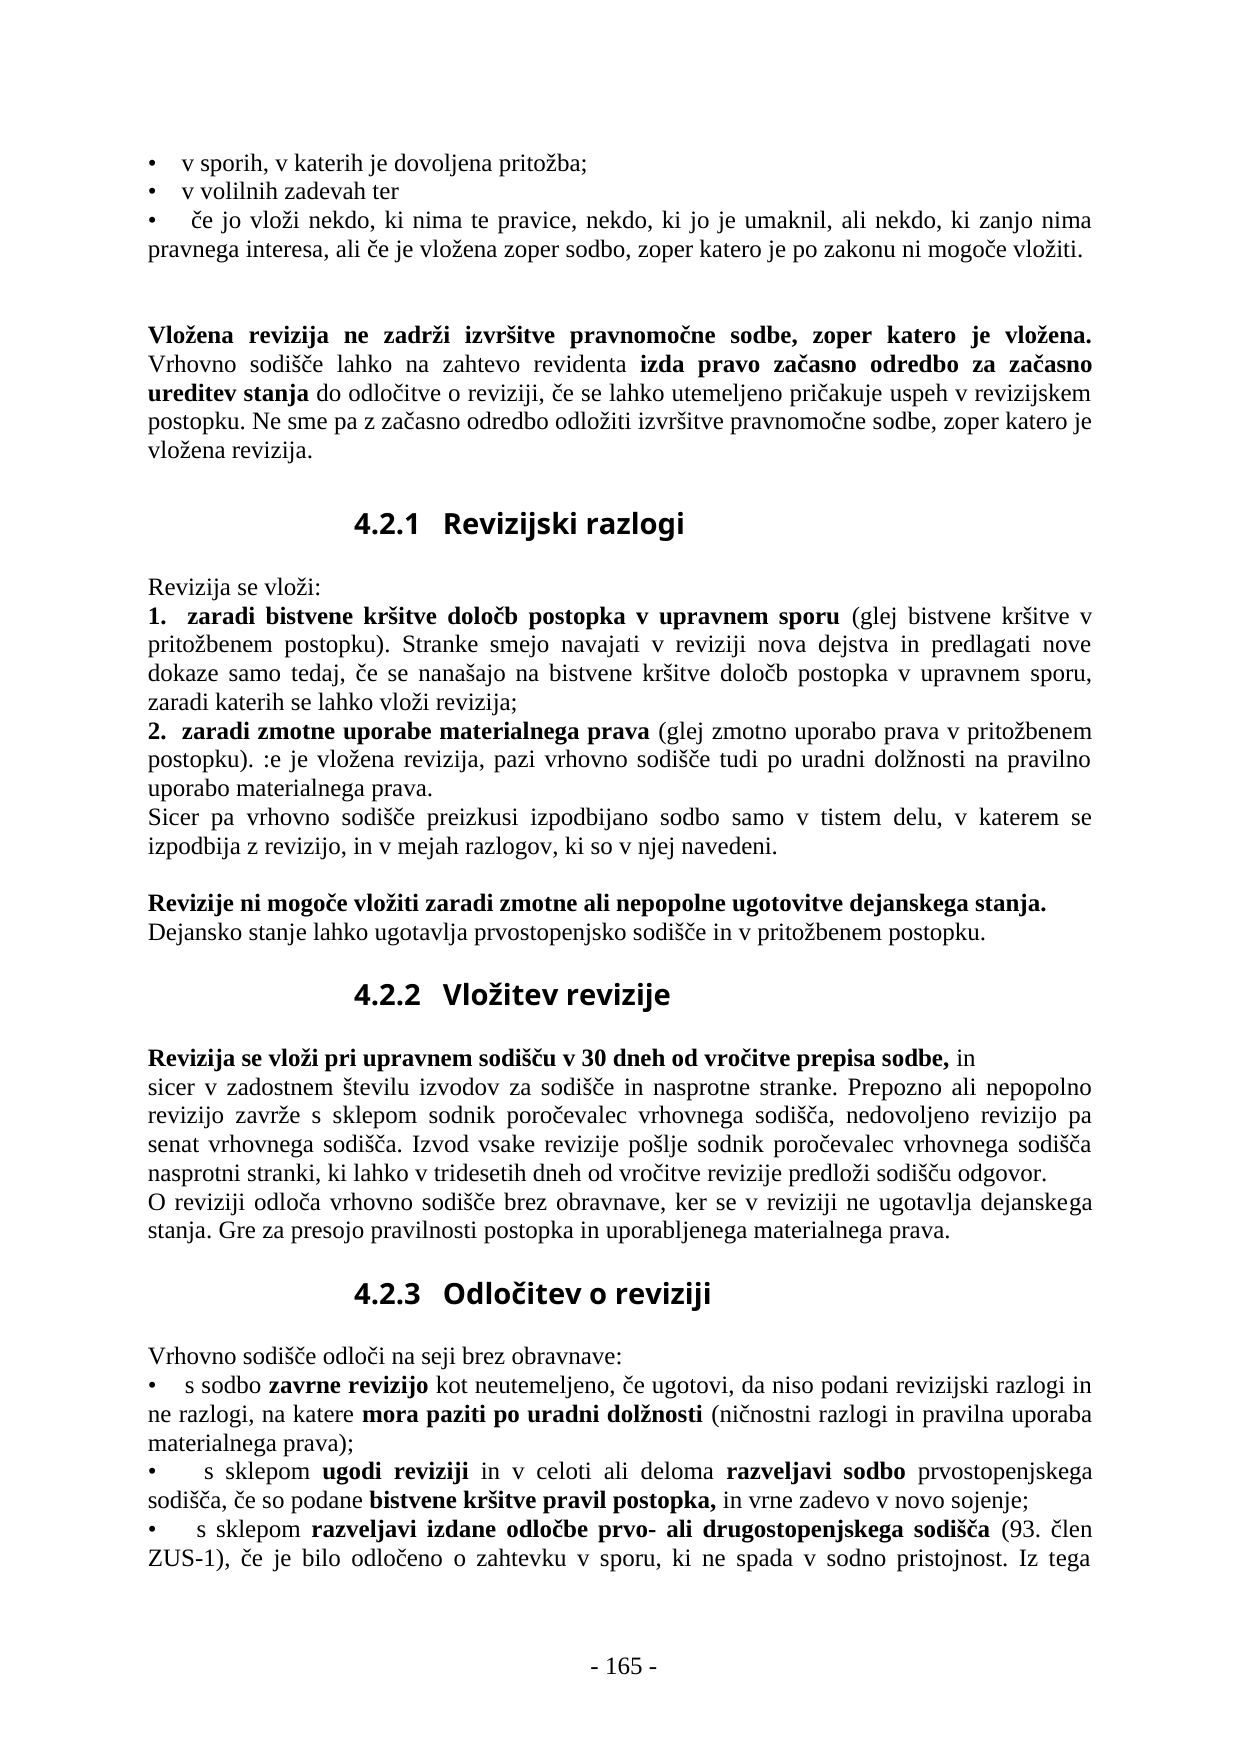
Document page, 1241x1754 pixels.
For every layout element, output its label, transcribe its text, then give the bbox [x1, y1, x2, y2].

text sicer v zadostnem številu izvodov za sodišče in nasprotne stranke. Prepozno ali nepopolno revizijo zavrže s sklepom sodnik poročevalec vrhovnega sodišča, nedovoljeno revizijo pa senat vrhovnega sodišča. Izvod vsake revizije pošlje sodnik poročevalec vrhovnega sodišča nasprotni stranki, ki lahko v tridesetih dneh od vročitve revizije predloži sodišču odgovor. [148, 1072, 1093, 1187]
text O reviziji odloča vrhovno sodišče brez obravnave, ker se v reviziji ne ugotavlja dejanske­ga stanja. Gre za presojo pravilnosti postopka in uporabljenega materialnega prava. [148, 1187, 1093, 1244]
text Vložena revizija ne zadrži izvršitve pravnomočne sodbe, zoper katero je vložena. Vrhovno sodišče lahko na zahtevo revidenta izda pravo začasno odredbo za začasno ureditev stanja do odločitve o reviziji, če se lahko utemeljeno pričakuje uspeh v revizijskem postopku. Ne sme pa z začasno odredbo odložiti izvršitve pravnomočne sodbe, zoper katero je vložena revizija. [148, 320, 1093, 464]
text Revizija se vloži: [148, 572, 1093, 601]
text • v sporih, v katerih je dovoljena pritožba; [148, 148, 1093, 176]
text • s sklepom ugodi reviziji in v celoti ali deloma razveljavi sodbo prvostopenjskega sodišča, če so podane bistvene kršitve pravil postopka, in vrne zadevo v novo sojenje; [148, 1456, 1093, 1514]
text Sicer pa vrhovno sodišče preizkusi izpodbijano sodbo samo v tistem delu, v katerem se izpodbija z revizijo, in v mejah razlogov, ki so v njej navedeni. [148, 802, 1093, 859]
subtitle Vložitev revizije [223, 974, 1093, 1014]
text Vrhovno sodišče odloči na seji brez obravnave: [148, 1341, 1093, 1370]
text 2. zaradi zmotne uporabe materialnega prava (glej zmotno uporabo prava v pritožbenem postopku). :e je vložena revizija, pazi vrhovno sodišče tudi po uradni dolžnosti na pravilno uporabo materialnega prava. [148, 716, 1093, 802]
text • s sodbo zavrne revizijo kot neutemeljeno, če ugotovi, da niso podani revizijski razlogi in ne razlogi, na katere mora paziti po uradni dolžnosti (ničnostni razlogi in pravilna uporaba materialnega prava); [148, 1370, 1093, 1456]
text Dejansko stanje lahko ugotavlja prvostopenjsko sodišče in v pritožbenem postopku. [148, 917, 1093, 946]
text Revizije ni mogoče vložiti zaradi zmotne ali nepopolne ugotovitve dejanskega stanja. [148, 888, 1093, 917]
subtitle Revizijski razlogi [223, 503, 1093, 543]
text • s sklepom razveljavi izdane odločbe prvo- ali drugostopenjskega sodišča (93. člen ZUS-1), če je bilo odločeno o zahtevku v sporu, ki ne spada v sodno pristojnost. Iz tega [148, 1514, 1093, 1571]
text • v volilnih zadevah ter [148, 176, 1093, 205]
text 1. zaradi bistvene kršitve določb postopka v upravnem sporu (glej bistvene kršitve v pritožbenem postopku). Stranke smejo navajati v reviziji nova dejstva in predlagati nove dokaze samo tedaj, če se nanašajo na bistvene kršitve določb postopka v upravnem sporu, zaradi katerih se lahko vloži revizija; [148, 601, 1093, 716]
subtitle Odločitev o reviziji [223, 1273, 1093, 1313]
text Revizija se vloži pri upravnem sodišču v 30 dneh od vročitve prepisa sodbe, in [148, 1043, 1093, 1072]
text • če jo vloži nekdo, ki nima te pravice, nekdo, ki jo je umaknil, ali nekdo, ki zanjo nima pravnega interesa, ali če je vložena zoper sodbo, zoper katero je po zakonu ni mogoče vložiti. [148, 205, 1093, 263]
